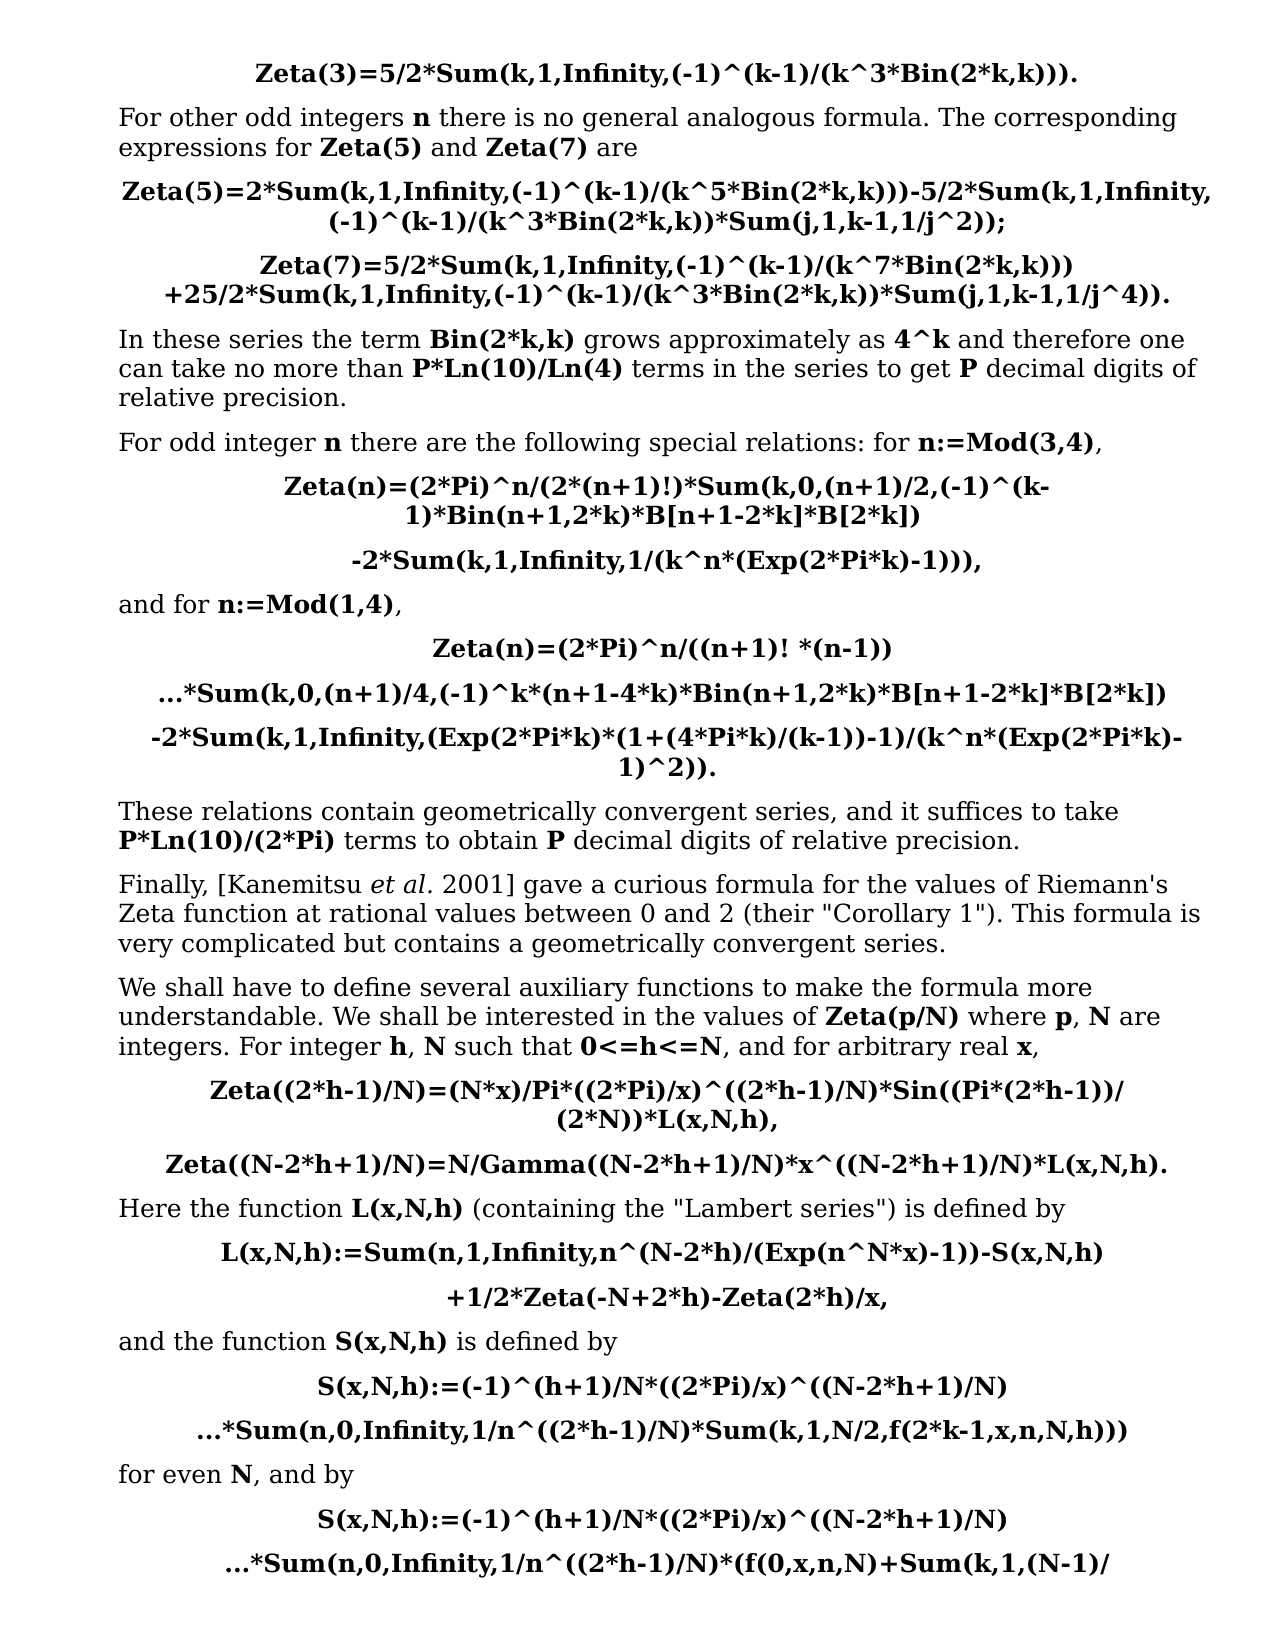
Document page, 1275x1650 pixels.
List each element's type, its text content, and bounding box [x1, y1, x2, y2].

text S(x,N,h):=(-1)^(h+1)/N*((2*Pi)/x)^((N-2*h+1)/N) [118, 1372, 1216, 1401]
text Here the function L(x,N,h) (containing the "Lambert series") is defined by [118, 1194, 1216, 1223]
text Zeta(7)=5/2*Sum(k,1,Infinity,(-1)^(k-1)/(k^7*Bin(2*k,k)))+25/2*Sum(k,1,Infinity,(-1)^(k-1)/(k^3*Bin(2*k,k))*Sum(j,1,k-1,1/j^4)). [118, 251, 1216, 310]
text These relations contain geometrically convergent series, and it suffices to take P*Ln(10)/(2*Pi) terms to obtain P decimal digits of relative precision. [118, 797, 1216, 856]
text and for n:=Mod(1,4), [118, 590, 1216, 619]
text +1/2*Zeta(-N+2*h)-Zeta(2*h)/x, [118, 1283, 1216, 1312]
text Zeta(n)=(2*Pi)^n/(2*(n+1)!)*Sum(k,0,(n+1)/2,(-1)^(k-1)*Bin(n+1,2*k)*B[n+1-2*k]*B[2*k]) [118, 472, 1216, 531]
text In these series the term Bin(2*k,k) grows approximately as 4^k and therefore one can take no more than P*Ln(10)/Ln(4) terms in the series to get P decimal digits of relative precision. [118, 325, 1216, 413]
text Zeta((N-2*h+1)/N)=N/Gamma((N-2*h+1)/N)*x^((N-2*h+1)/N)*L(x,N,h). [118, 1150, 1216, 1179]
text For odd integer n there are the following special relations: for n:=Mod(3,4), [118, 428, 1216, 457]
text ...*Sum(n,0,Infinity,1/n^((2*h-1)/N)*Sum(k,1,N/2,f(2*k-1,x,n,N,h))) [118, 1416, 1216, 1445]
text Finally, [Kanemitsu et al. 2001] gave a curious formula for the values of Riemann's Zeta function at rational values between 0 and 2 (their "Corollary 1"). This formula is very complicated but contains a geometrically convergent series. [118, 871, 1216, 958]
text Zeta(5)=2*Sum(k,1,Infinity,(-1)^(k-1)/(k^5*Bin(2*k,k)))-5/2*Sum(k,1,Infinity,(-1)^(k-1)/(k^3*Bin(2*k,k))*Sum(j,1,k-1,1/j^2)); [118, 177, 1216, 236]
text and the function S(x,N,h) is defined by [118, 1327, 1216, 1357]
text -2*Sum(k,1,Infinity,1/(k^n*(Exp(2*Pi*k)-1))), [118, 546, 1216, 575]
text Zeta((2*h-1)/N)=(N*x)/Pi*((2*Pi)/x)^((2*h-1)/N)*Sin((Pi*(2*h-1))/(2*N))*L(x,N,h), [118, 1076, 1216, 1135]
text L(x,N,h):=Sum(n,1,Infinity,n^(N-2*h)/(Exp(n^N*x)-1))-S(x,N,h) [118, 1238, 1216, 1268]
text We shall have to define several auxiliary functions to make the formula more understandable. We shall be interested in the values of Zeta(p/N) where p, N are integers. For integer h, N such that 0<=h<=N, and for arbitrary real x, [118, 973, 1216, 1061]
text Zeta(3)=5/2*Sum(k,1,Infinity,(-1)^(k-1)/(k^3*Bin(2*k,k))). [118, 59, 1216, 88]
text for even N, and by [118, 1460, 1216, 1490]
text S(x,N,h):=(-1)^(h+1)/N*((2*Pi)/x)^((N-2*h+1)/N) [118, 1505, 1216, 1534]
text ...*Sum(k,0,(n+1)/4,(-1)^k*(n+1-4*k)*Bin(n+1,2*k)*B[n+1-2*k]*B[2*k]) [118, 679, 1216, 708]
text For other odd integers n there is no general analogous formula. The corresponding expressions for Zeta(5) and Zeta(7) are [118, 103, 1216, 162]
text ...*Sum(n,0,Infinity,1/n^((2*h-1)/N)*(f(0,x,n,N)+Sum(k,1,(N-1)/ [118, 1549, 1216, 1578]
text Zeta(n)=(2*Pi)^n/((n+1)! *(n-1)) [118, 634, 1216, 664]
text -2*Sum(k,1,Infinity,(Exp(2*Pi*k)*(1+(4*Pi*k)/(k-1))-1)/(k^n*(Exp(2*Pi*k)-1)^2)). [118, 723, 1216, 782]
